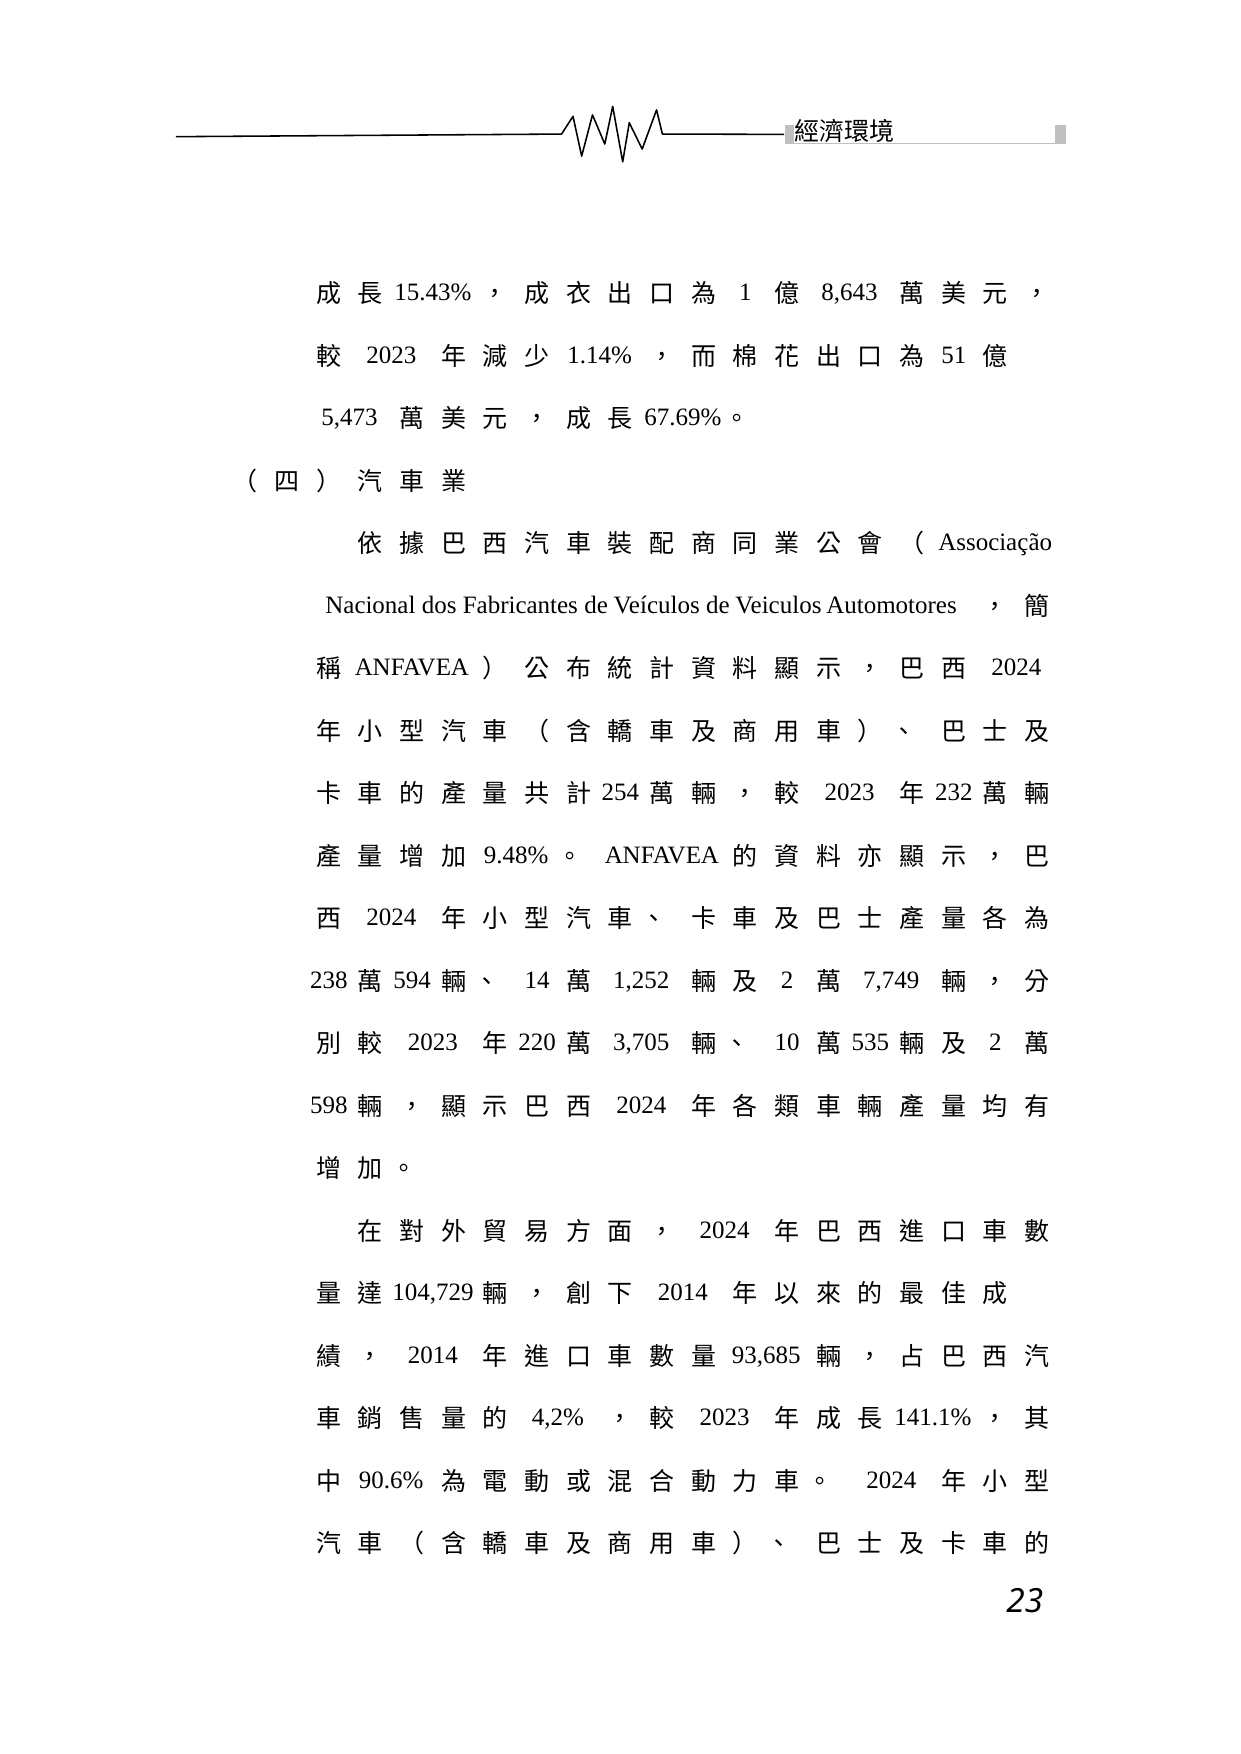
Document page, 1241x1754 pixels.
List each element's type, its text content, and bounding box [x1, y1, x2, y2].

text 依據巴西汽車裝配商同業公會（Associação Nacional dos Fabricantes de Veículos de Veiculos Automotores，簡稱ANFAVEA）公布統計資料顯示，巴西2024年小型汽車（含轎車及商用車）、巴士及卡車的產量共計254萬輛，較2023年232萬輛產量增加9.48%。ANFAVEA的資料亦顯示，巴西2024年小型汽車、卡車及巴士產量各為238萬594輛、14萬1,252輛及2萬7,749輛，分別較2023年220萬3,705輛、10萬535輛及2萬598輛，顯示巴西2024年各類車輛產量均有增加。 [281, 500, 1058, 1188]
text 成長15.43%，成衣出口為1億8,643萬美元，較2023年減少1.14%，而棉花出口為51億5,473萬美元，成長67.69%。 [281, 250, 1058, 438]
text 在對外貿易方面，2024年巴西進口車數量達104,729輛，創下2014年以來的最佳成績，2014年進口車數量93,685輛，占巴西汽車銷售量的4,2%，較2023年成長141.1%，其中90.6%為電動或混合動力車。2024年小型汽車（含轎車及商用車）、巴士及卡車的 [281, 1188, 1058, 1563]
text （四）汽車業 [207, 438, 1058, 500]
